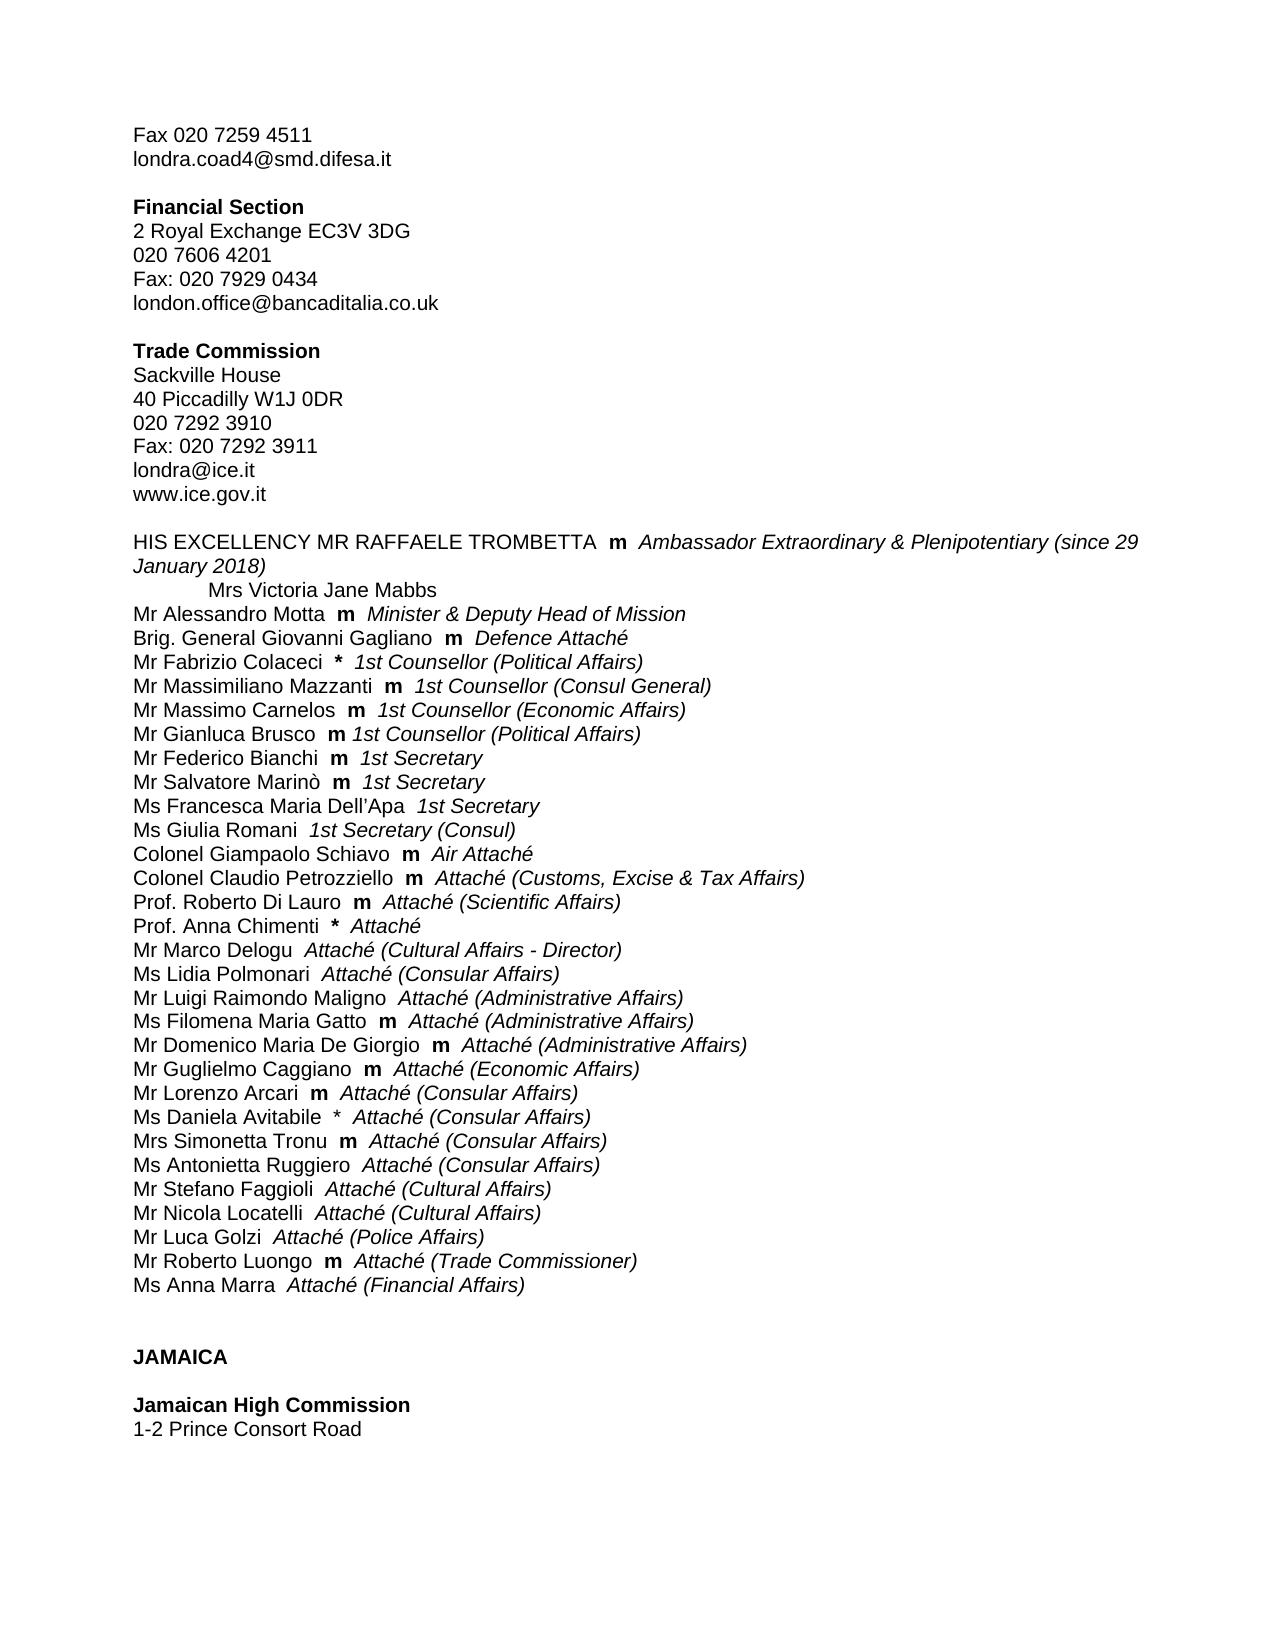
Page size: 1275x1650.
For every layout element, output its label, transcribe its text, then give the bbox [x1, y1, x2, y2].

text Jamaican High Commission [133, 1393, 1181, 1417]
text Mr Federico Bianchi m 1st Secretary [133, 746, 1181, 770]
text 2 Royal Exchange EC3V 3DG [133, 219, 1181, 243]
text Mr Massimo Carnelos m 1st Counsellor (Economic Affairs) [133, 698, 1181, 722]
text london.office@bancaditalia.co.uk [133, 291, 1181, 314]
text Mr Massimiliano Mazzanti m 1st Counsellor (Consul General) [133, 674, 1181, 698]
text Ms Antonietta Ruggiero Attaché (Consular Affairs) [133, 1153, 1181, 1177]
text Ms Anna Marra Attaché (Financial Affairs) [133, 1273, 1181, 1297]
text Mr Luigi Raimondo Maligno Attaché (Administrative Affairs) [133, 985, 1181, 1009]
text Mr Luca Golzi Attaché (Police Affairs) [133, 1225, 1181, 1249]
text HIS EXCELLENCY MR RAFFAELE TROMBETTA m Ambassador Extraordinary & Plenipotentiary (since 29 January 2018) [133, 530, 1181, 578]
text Mr Domenico Maria De Giorgio m Attaché (Administrative Affairs) [133, 1033, 1181, 1057]
text Mr Nicola Locatelli Attaché (Cultural Affairs) [133, 1201, 1181, 1225]
text 020 7606 4201 [133, 243, 1181, 267]
text Mr Lorenzo Arcari m Attaché (Consular Affairs) [133, 1081, 1181, 1105]
text Mrs Victoria Jane Mabbs [133, 578, 1181, 602]
text Trade Commission [133, 338, 1181, 362]
text londra.coad4@smd.difesa.it [133, 147, 1181, 171]
text Ms Lidia Polmonari Attaché (Consular Affairs) [133, 961, 1181, 985]
text Sackville House [133, 362, 1181, 386]
text 40 Piccadilly W1J 0DR [133, 386, 1181, 410]
text 1-2 Prince Consort Road [133, 1417, 1181, 1441]
text londra@ice.it [133, 458, 1181, 482]
text 020 7292 3910 [133, 410, 1181, 434]
text Fax 020 7259 4511 [133, 123, 1181, 147]
text Fax: 020 7292 3911 [133, 434, 1181, 458]
text Mr Gianluca Brusco m 1st Counsellor (Political Affairs) [133, 722, 1181, 746]
text Ms Francesca Maria Dell’Apa 1st Secretary [133, 794, 1181, 818]
text Fax: 020 7929 0434 [133, 267, 1181, 291]
text Prof. Roberto Di Lauro m Attaché (Scientific Affairs) [133, 889, 1181, 913]
text Ms Daniela Avitabile * Attaché (Consular Affairs) [133, 1105, 1181, 1129]
text Ms Giulia Romani 1st Secretary (Consul) [133, 818, 1181, 842]
text Ms Filomena Maria Gatto m Attaché (Administrative Affairs) [133, 1009, 1181, 1033]
text Colonel Giampaolo Schiavo m Air Attaché [133, 842, 1181, 866]
text Mr Fabrizio Colaceci * 1st Counsellor (Political Affairs) [133, 650, 1181, 674]
text Mr Roberto Luongo m Attaché (Trade Commissioner) [133, 1249, 1181, 1273]
text Mr Alessandro Motta m Minister & Deputy Head of Mission [133, 602, 1181, 626]
text Brig. General Giovanni Gagliano m Defence Attaché [133, 626, 1181, 650]
text Colonel Claudio Petrozziello m Attaché (Customs, Excise & Tax Affairs) [133, 866, 1181, 889]
text Mr Stefano Faggioli Attaché (Cultural Affairs) [133, 1177, 1181, 1201]
text Financial Section [133, 195, 1181, 219]
text Prof. Anna Chimenti * Attaché [133, 913, 1181, 937]
text JAMAICA [133, 1345, 1181, 1369]
text Mr Guglielmo Caggiano m Attaché (Economic Affairs) [133, 1057, 1181, 1081]
text Mr Salvatore Marinò m 1st Secretary [133, 770, 1181, 794]
text Mr Marco Delogu Attaché (Cultural Affairs - Director) [133, 937, 1181, 961]
text www.ice.gov.it [133, 482, 1181, 506]
text Mrs Simonetta Tronu m Attaché (Consular Affairs) [133, 1129, 1181, 1153]
